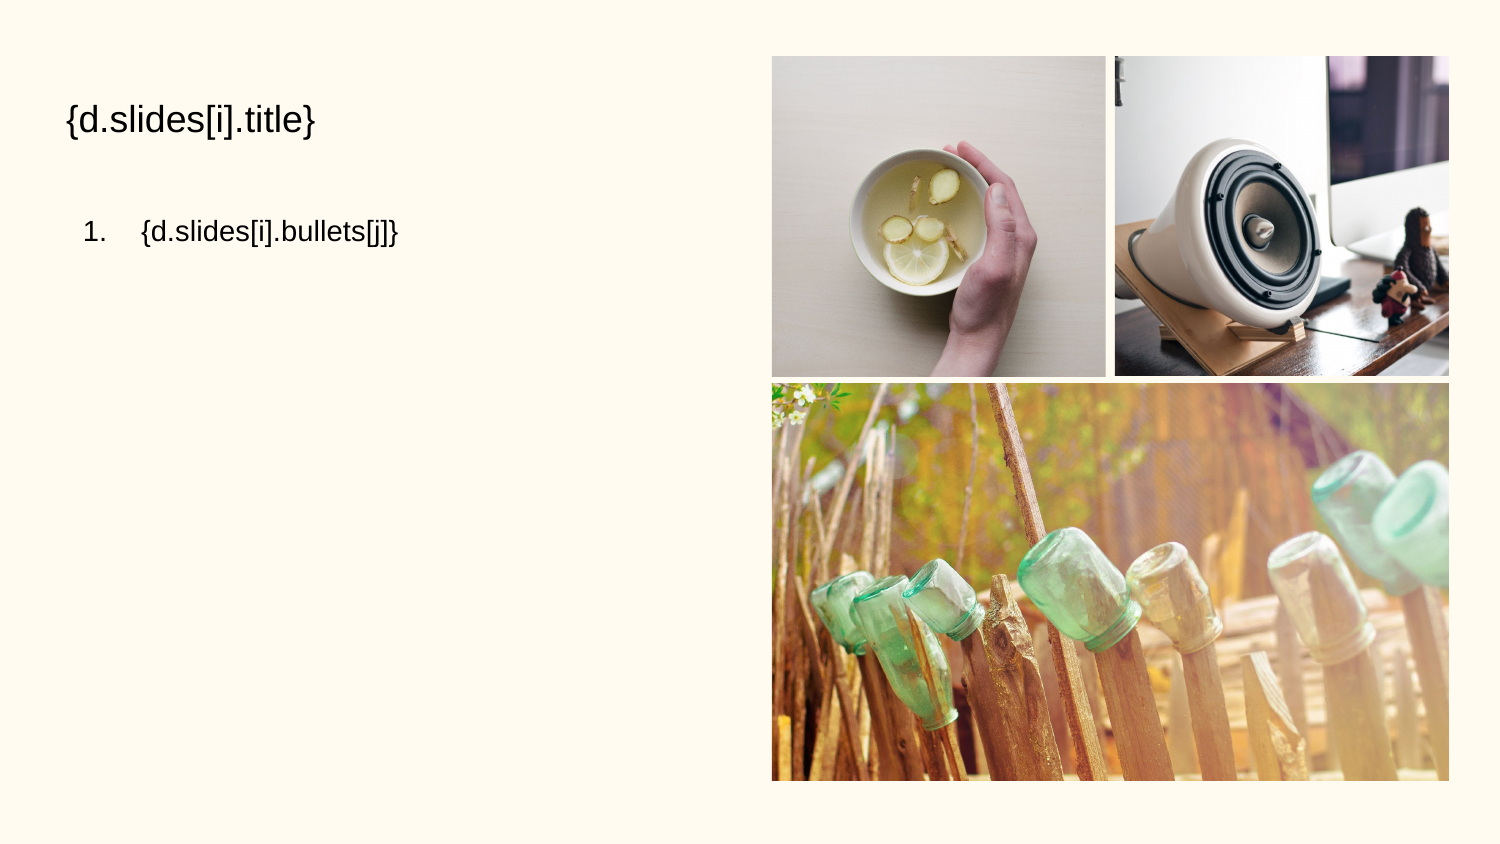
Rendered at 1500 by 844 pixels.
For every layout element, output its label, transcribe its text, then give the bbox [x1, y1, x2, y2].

picture [771, 56, 1106, 377]
title {d.slides[i].title} [1106, 72, 1114, 174]
list {d.slides[i].bullets[j]} [51, 192, 708, 750]
picture [771, 383, 1449, 781]
title {d.slides[i].title} [51, 72, 771, 174]
picture [1114, 56, 1449, 376]
